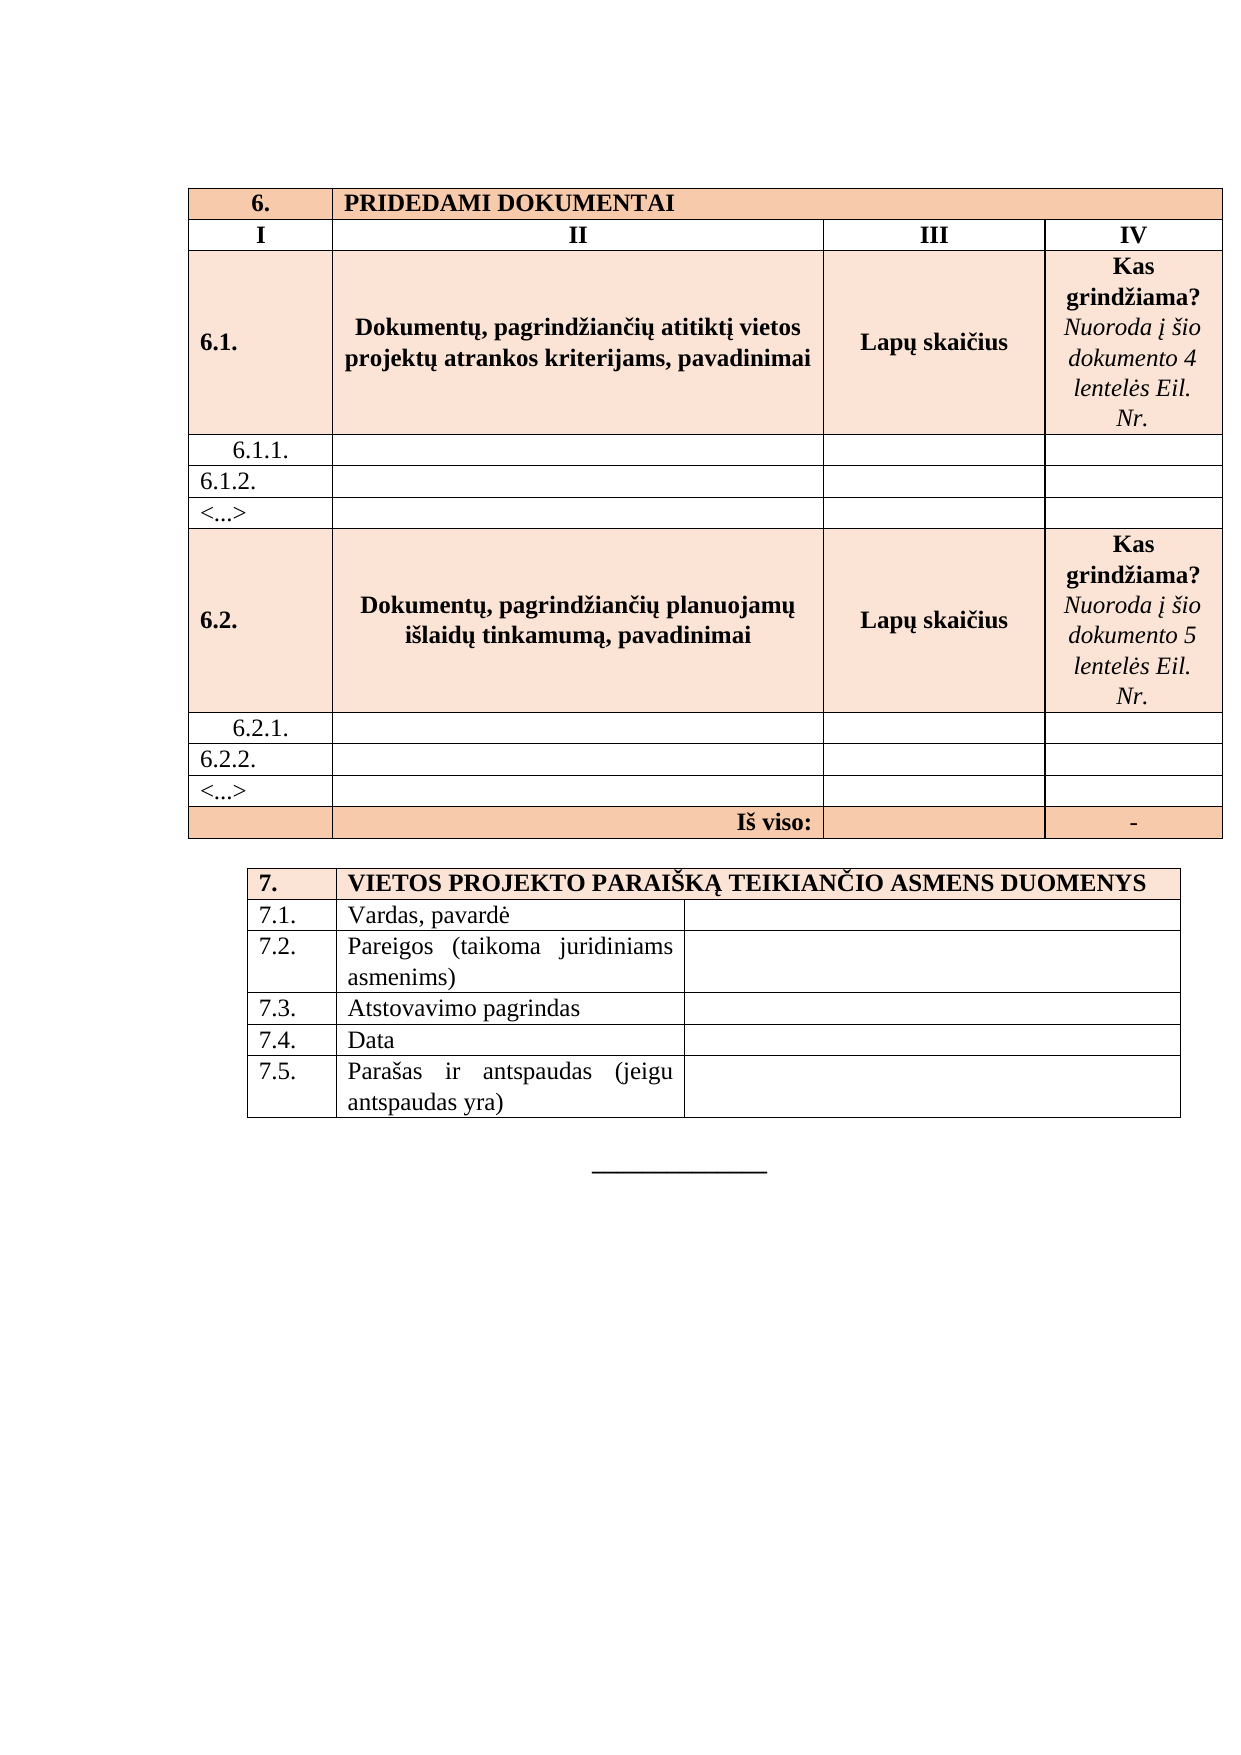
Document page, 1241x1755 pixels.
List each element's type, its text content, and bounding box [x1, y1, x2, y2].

table_cell 6.2.2. [189, 744, 332, 775]
table_cell 6.1. [189, 251, 332, 434]
table_cell IV [1046, 220, 1222, 250]
table_cell Atstovavimo pagrindas [337, 993, 684, 1024]
table_cell [685, 993, 1180, 1024]
table_cell [333, 466, 823, 497]
table_cell [333, 744, 823, 775]
text ______________ [177, 1147, 1181, 1176]
table_cell Kas grindžiama? Nuoroda į šio dokumento 5 lentelės Eil. Nr. [1046, 529, 1222, 712]
table_cell - [1046, 807, 1222, 838]
table_cell 7.4. [248, 1025, 336, 1055]
table_cell [685, 1056, 1180, 1117]
table_header 6. [189, 189, 332, 219]
table_cell 7.1. [248, 900, 336, 930]
table_cell 6.2.1. [189, 713, 332, 743]
table_cell Dokumentų, pagrindžiančių atitiktį vietos projektų atrankos kriterijams, pavadinimai [333, 251, 823, 434]
table_cell [333, 776, 823, 806]
table_cell [824, 713, 1044, 743]
table_header PRIDEDAMI DOKUMENTAI [333, 189, 1222, 219]
table_cell [1046, 713, 1222, 743]
table_cell [824, 776, 1044, 806]
table_cell Vardas, pavardė [337, 900, 684, 930]
table_cell II [333, 220, 823, 250]
table_cell [333, 713, 823, 743]
table_cell [685, 900, 1180, 930]
table_cell [685, 931, 1180, 992]
table_cell 6.1.2. [189, 466, 332, 497]
table_cell 7.3. [248, 993, 336, 1024]
table_cell [824, 498, 1044, 528]
table_cell [1046, 776, 1222, 806]
table_cell [685, 1025, 1180, 1055]
table_header VIETOS PROJEKTO PARAIŠKĄ TEIKIANČIO ASMENS DUOMENYS [337, 869, 1180, 899]
table_cell [333, 498, 823, 528]
table_cell [824, 807, 1044, 838]
table_cell 6.1.1. [189, 435, 332, 465]
table_cell I [189, 220, 332, 250]
table_cell 7.5. [248, 1056, 336, 1117]
table_cell Data [337, 1025, 684, 1055]
table_cell [824, 466, 1044, 497]
table_cell [824, 744, 1044, 775]
table_cell [333, 435, 823, 465]
table_cell Lapų skaičius [824, 251, 1044, 434]
table_header 7. [248, 869, 336, 899]
table_cell Pareigos (taikoma juridiniams asmenims) [337, 931, 684, 992]
table_cell III [824, 220, 1044, 250]
table_cell [1046, 466, 1222, 497]
table_cell [1046, 744, 1222, 775]
table_cell <...> [189, 498, 332, 528]
table_cell 7.2. [248, 931, 336, 992]
table_cell Iš viso: [333, 807, 823, 838]
table_cell [1046, 498, 1222, 528]
table_cell Dokumentų, pagrindžiančių planuojamų išlaidų tinkamumą, pavadinimai [333, 529, 823, 712]
table_cell <...> [189, 776, 332, 806]
table_cell [189, 807, 332, 838]
table_cell Parašas ir antspaudas (jeigu antspaudas yra) [337, 1056, 684, 1117]
table_cell Lapų skaičius [824, 529, 1044, 712]
table_cell Kas grindžiama? Nuoroda į šio dokumento 4 lentelės Eil. Nr. [1046, 251, 1222, 434]
table_cell 6.2. [189, 529, 332, 712]
table_cell [824, 435, 1044, 465]
table_cell [1046, 435, 1222, 465]
